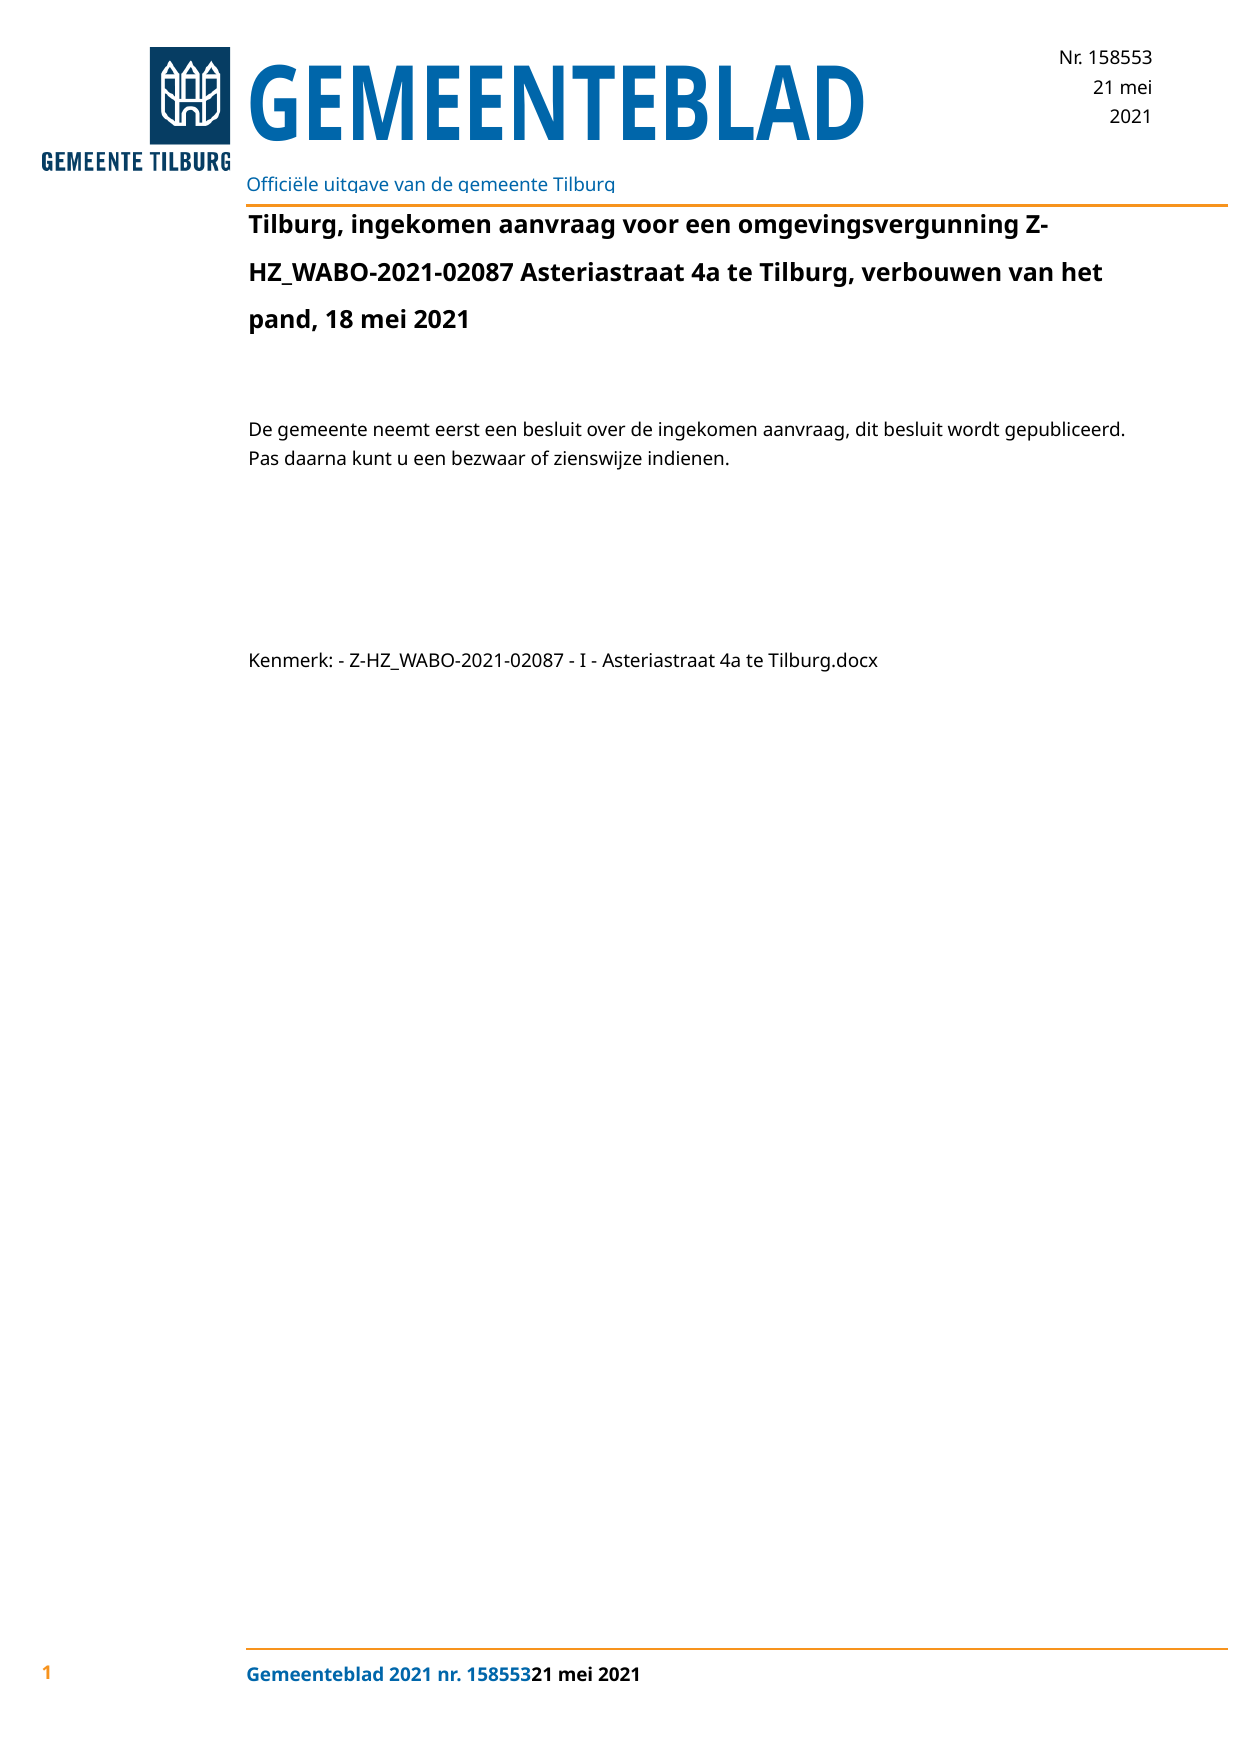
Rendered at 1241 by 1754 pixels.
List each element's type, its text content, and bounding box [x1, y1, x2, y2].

picture [41, 47, 231, 172]
text De gemeente neemt eerst een besluit over de ingekomen aanvraag, dit besluit wordt gepubliceerd. Pas daarna kunt u een bezwaar of zienswijze indienen. [248, 416, 1152, 471]
text Kenmerk: - Z-HZ_WABO-2021-02087 - I - Asteriastraat 4a te Tilburg.docx [248, 647, 1152, 673]
text Tilburg, ingekomen aanvraag voor een omgevingsvergunning Z-HZ_WABO-2021-02087 Asteriastraat 4a te Tilburg, verbouwen van het pand, 18 mei 2021 [248, 207, 1152, 336]
